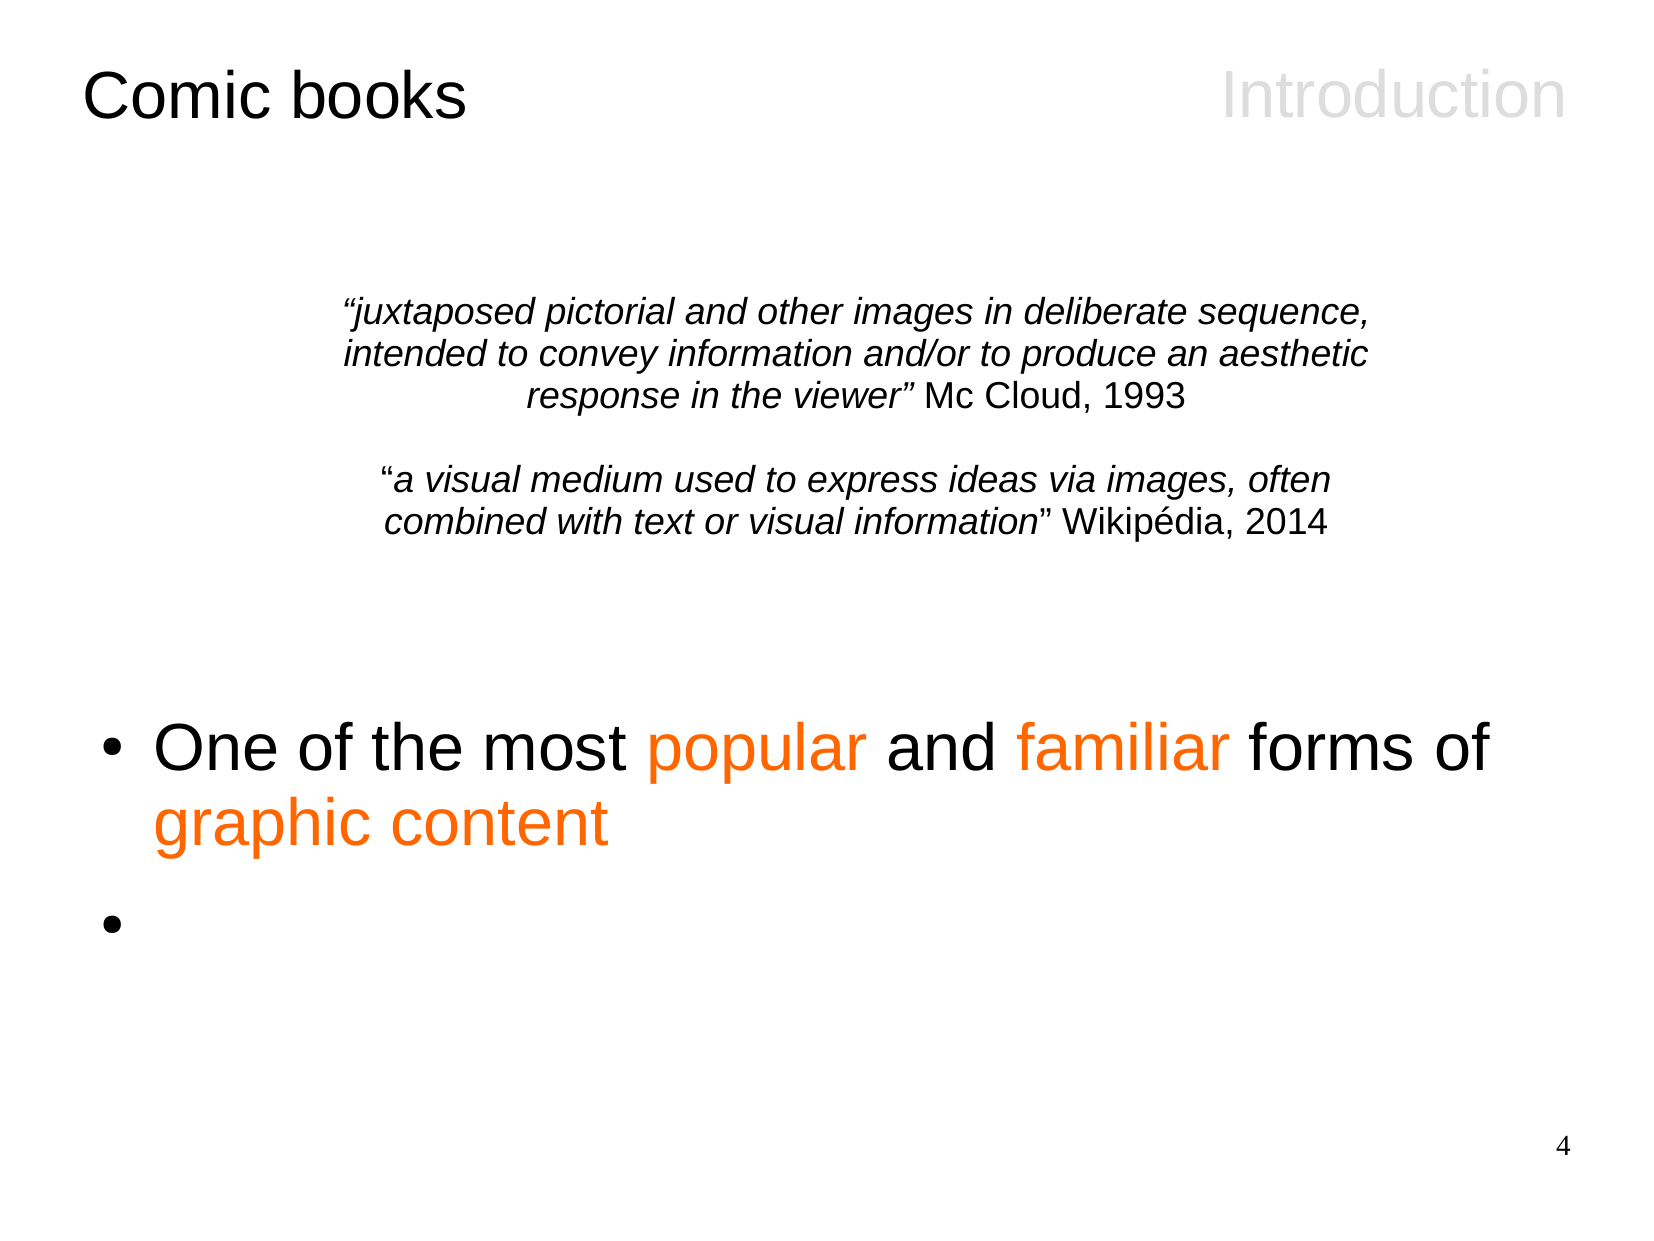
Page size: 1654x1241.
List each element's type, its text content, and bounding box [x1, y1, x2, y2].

title Comic books [82, 43, 1170, 148]
list One of the most popular and familiar forms of graphic content [82, 188, 1571, 988]
